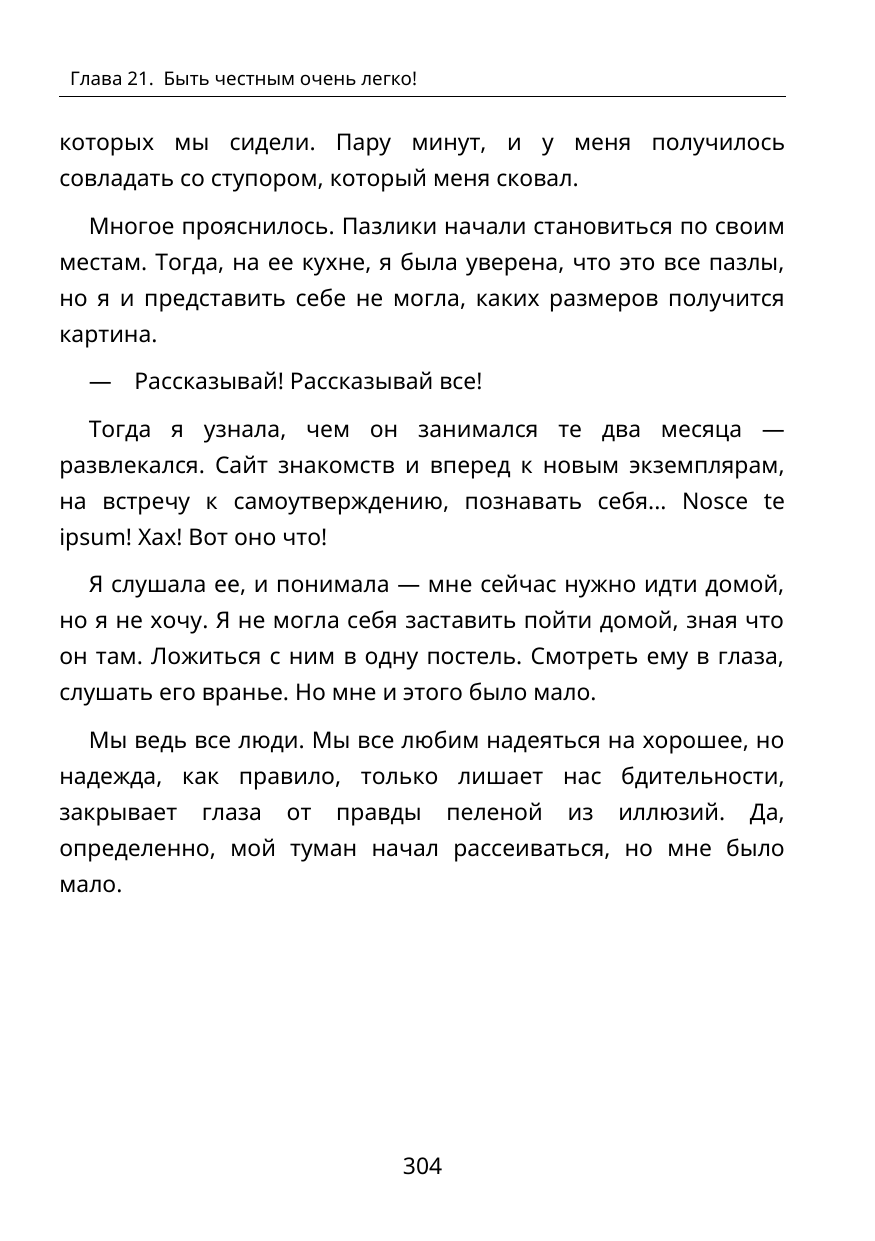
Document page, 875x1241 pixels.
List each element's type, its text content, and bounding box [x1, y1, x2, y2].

text Я слушала ее, и понимала — мне сейчас нужно идти домой, но я не хочу. Я не могла себя заставить пойти домой, зная что он там. Ложиться с ним в одну постель. Смотреть ему в глаза, слушать его вранье. Но мне и этого было мало. [59, 568, 786, 707]
text Многое прояснилось. Пазлики начали становиться по своим местам. Тогда, на ее кухне, я была уверена, что это все пазлы, но я и представить себе не могла, каких размеров получится картина. [59, 210, 786, 349]
text Тогда я узнала, чем он занимался те два месяца — развлекался. Сайт знакомств и вперед к новым экземплярам, на встречу к самоутверждению, познавать себя... Nosce te ipsum! Хах! Вот оно что! [59, 413, 786, 552]
text Мы ведь все люди. Мы все любим надеяться на хорошее, но надежда, как правило, только лишает нас бдительности, закрывает глаза от правды пеленой из иллюзий. Да, определенно, мой туман начал рассеиваться, но мне было мало. [59, 724, 786, 899]
list Рассказывай! Рассказывай все! [59, 365, 786, 396]
text которых мы сидели. Пару минут, и у меня получилось совладать со ступором, который меня сковал. [59, 126, 786, 193]
